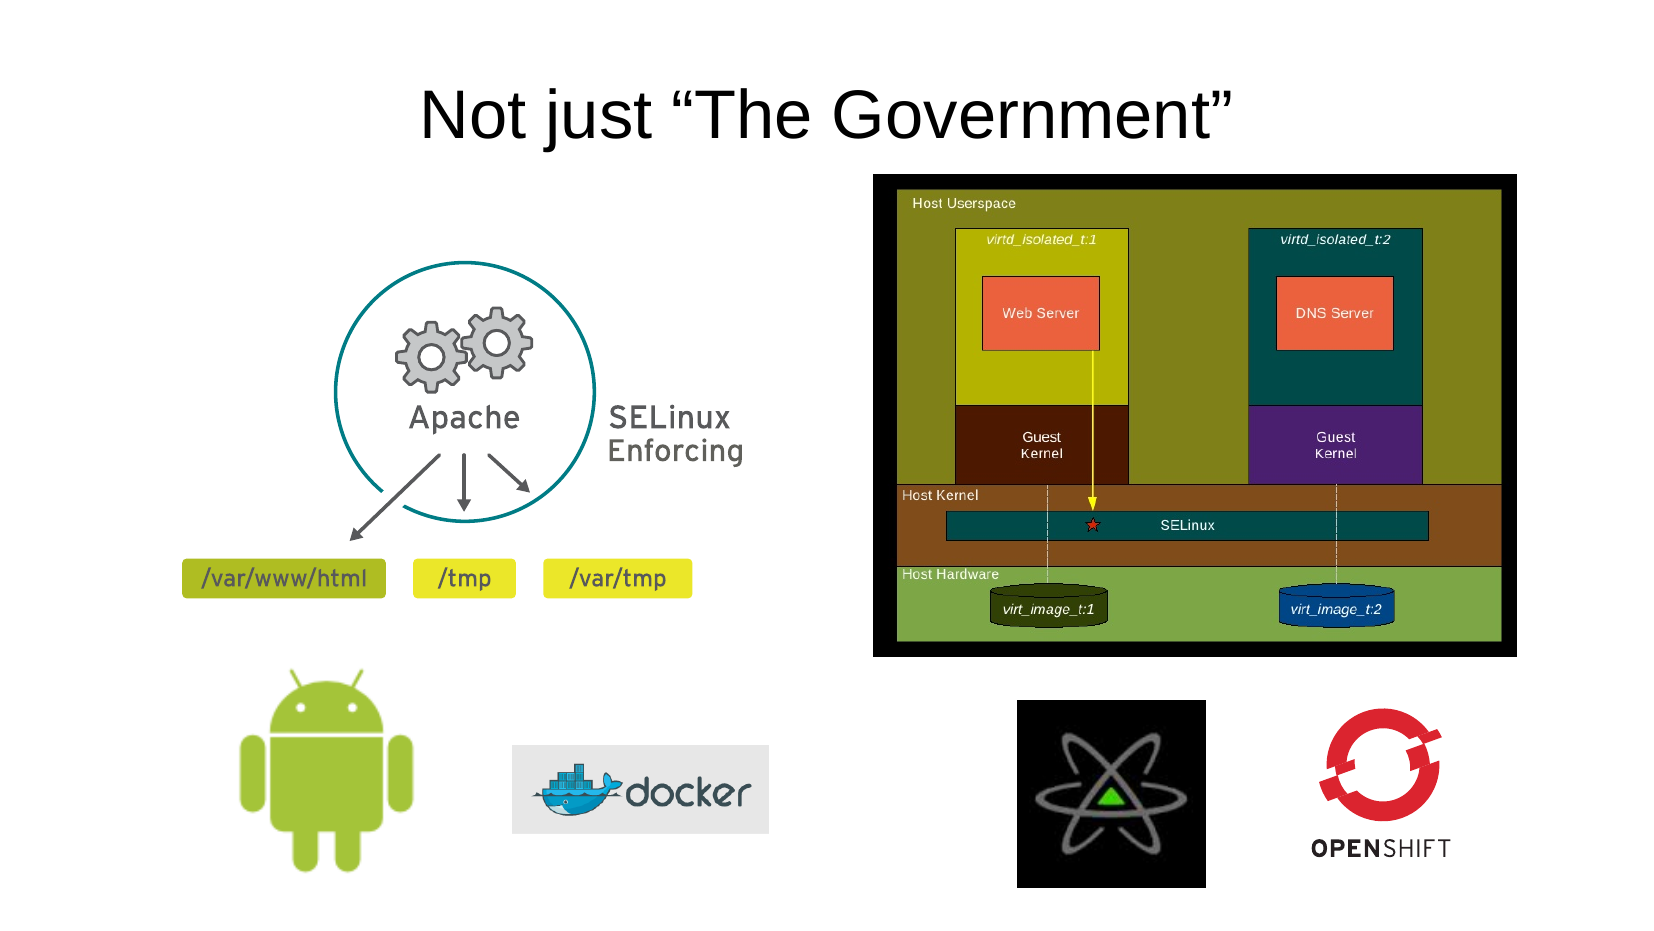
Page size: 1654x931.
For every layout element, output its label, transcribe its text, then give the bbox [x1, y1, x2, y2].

picture [236, 665, 418, 877]
picture [873, 174, 1517, 658]
picture [1286, 691, 1473, 878]
picture [1017, 700, 1206, 888]
picture [133, 195, 804, 659]
picture [512, 745, 769, 834]
title Not just “The Government” [82, 36, 1571, 193]
